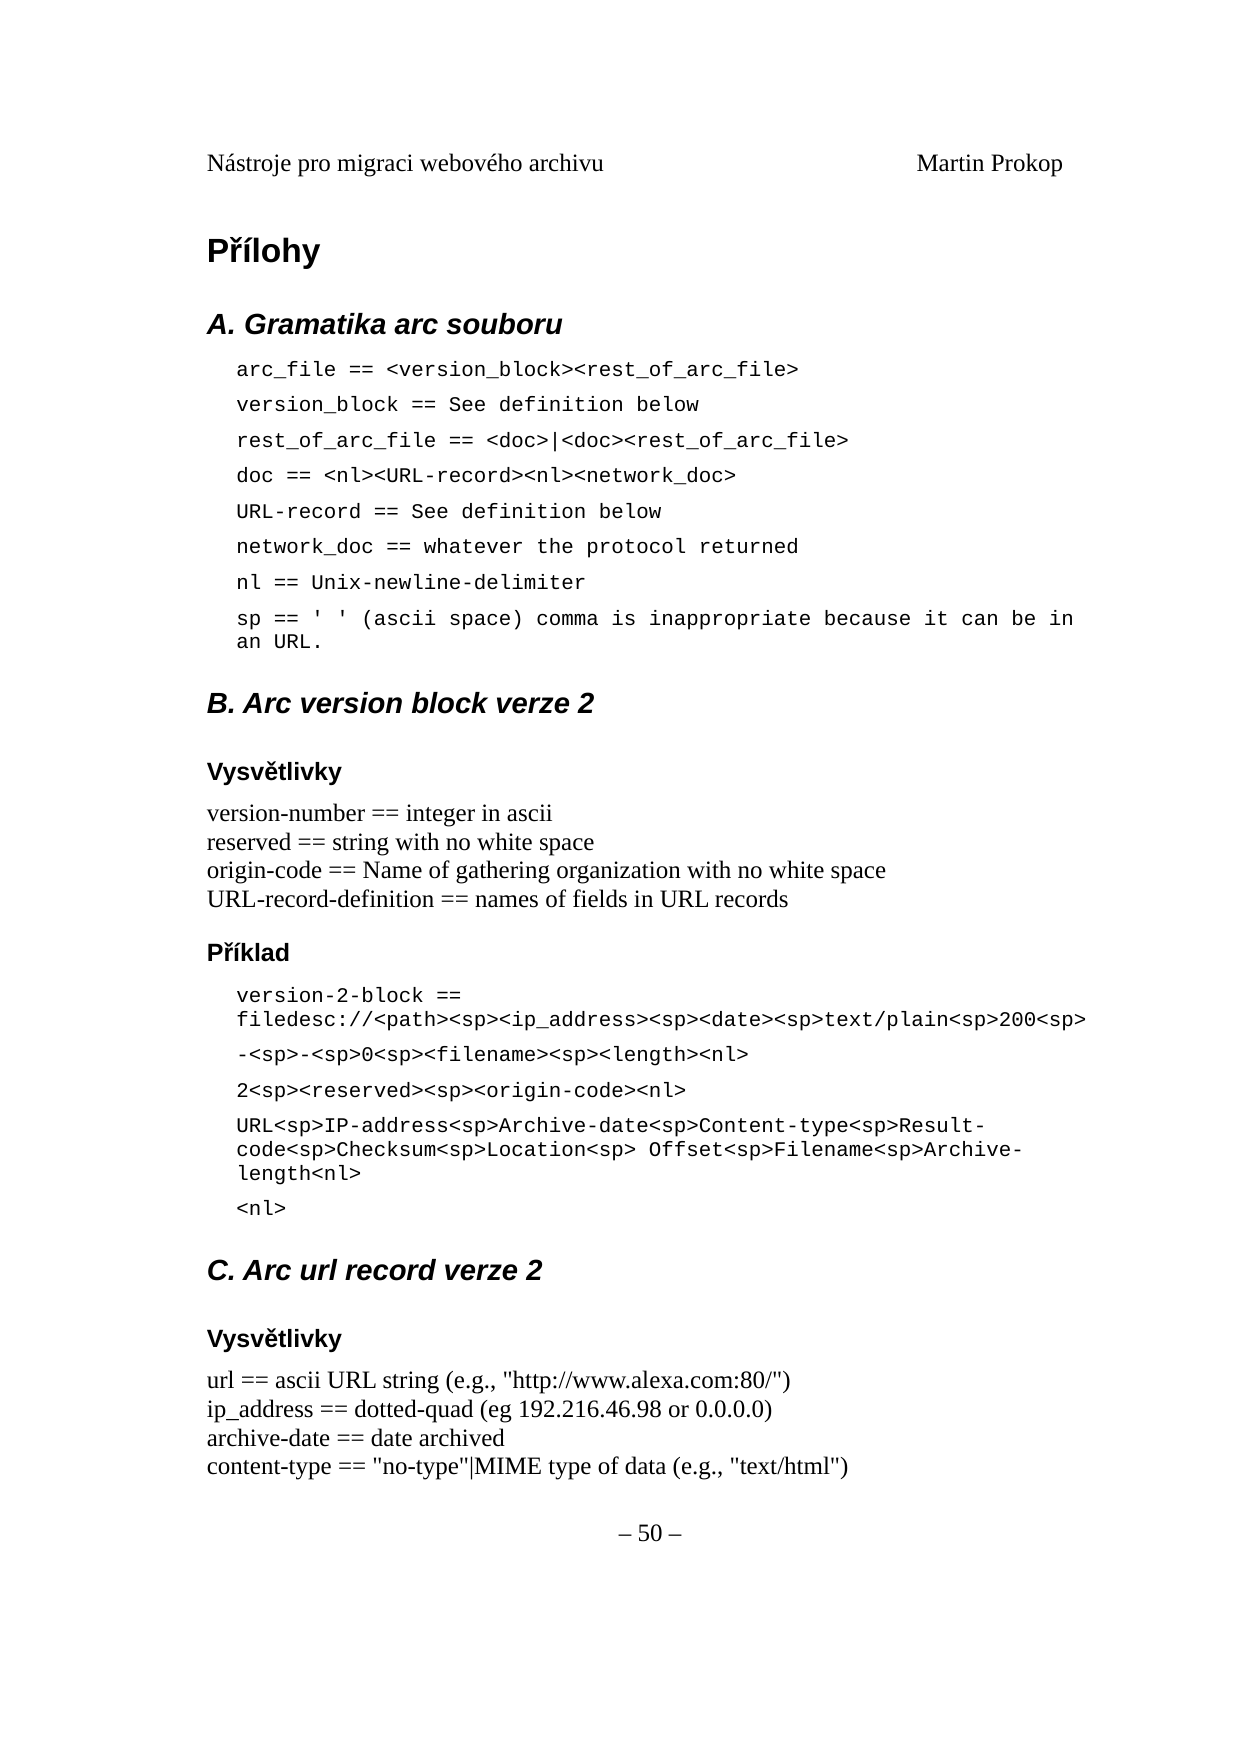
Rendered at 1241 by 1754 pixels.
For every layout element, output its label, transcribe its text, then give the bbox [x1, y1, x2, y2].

subtitle C. Arc url record verze 2 [207, 1253, 1093, 1286]
text <nl> [236, 1198, 1093, 1222]
text doc == <nl><URL-record><nl><network_doc> [236, 466, 1093, 489]
text reserved == string with no white space [207, 827, 1093, 856]
subtitle A. Gramatika arc souboru [207, 307, 1093, 341]
subtitle Příklad [207, 938, 1093, 967]
text arc_file == <version_block><rest_of_arc_file> [236, 359, 1093, 383]
text origin-code == Name of gathering organization with no white space [207, 856, 1093, 884]
text archive-date == date archived [207, 1423, 1093, 1451]
subtitle Vysvětlivky [207, 1324, 1093, 1353]
subtitle B. Arc version block verze 2 [207, 686, 1093, 719]
text 2<sp><reserved><sp><origin-code><nl> [236, 1080, 1093, 1104]
text network_doc == whatever the protocol returned [236, 537, 1093, 560]
text -<sp>-<sp>0<sp><filename><sp><length><nl> [236, 1044, 1093, 1068]
subtitle Vysvětlivky [207, 757, 1093, 786]
text rest_of_arc_file == <doc>|<doc><rest_of_arc_file> [236, 430, 1093, 454]
subtitle Přílohy [207, 231, 1093, 269]
text content-type == "no-type"|MIME type of data (e.g., "text/html") [207, 1451, 1093, 1480]
text URL-record == See definition below [236, 501, 1093, 525]
text ip_address == dotted-quad (eg 192.216.46.98 or 0.0.0.0) [207, 1394, 1093, 1423]
text version_block == See definition below [236, 394, 1093, 418]
text nl == Unix-newline-delimiter [236, 572, 1093, 596]
text url == ascii URL string (e.g., "http://www.alexa.com:80/") [207, 1365, 1093, 1394]
text version-2-block == filedesc://<path><sp><ip_address><sp><date><sp>text/plain<sp>200<sp> [236, 985, 1093, 1033]
text version-number == integer in ascii [207, 798, 1093, 827]
text URL-record-definition == names of fields in URL records [207, 884, 1093, 913]
text URL<sp>IP-address<sp>Archive-date<sp>Content-type<sp>Result-code<sp>Checksum<sp>Location<sp> Offset<sp>Filename<sp>Archive-length<nl> [236, 1116, 1093, 1186]
text sp == ' ' (ascii space) comma is inappropriate because it can be in an URL. [236, 608, 1093, 655]
